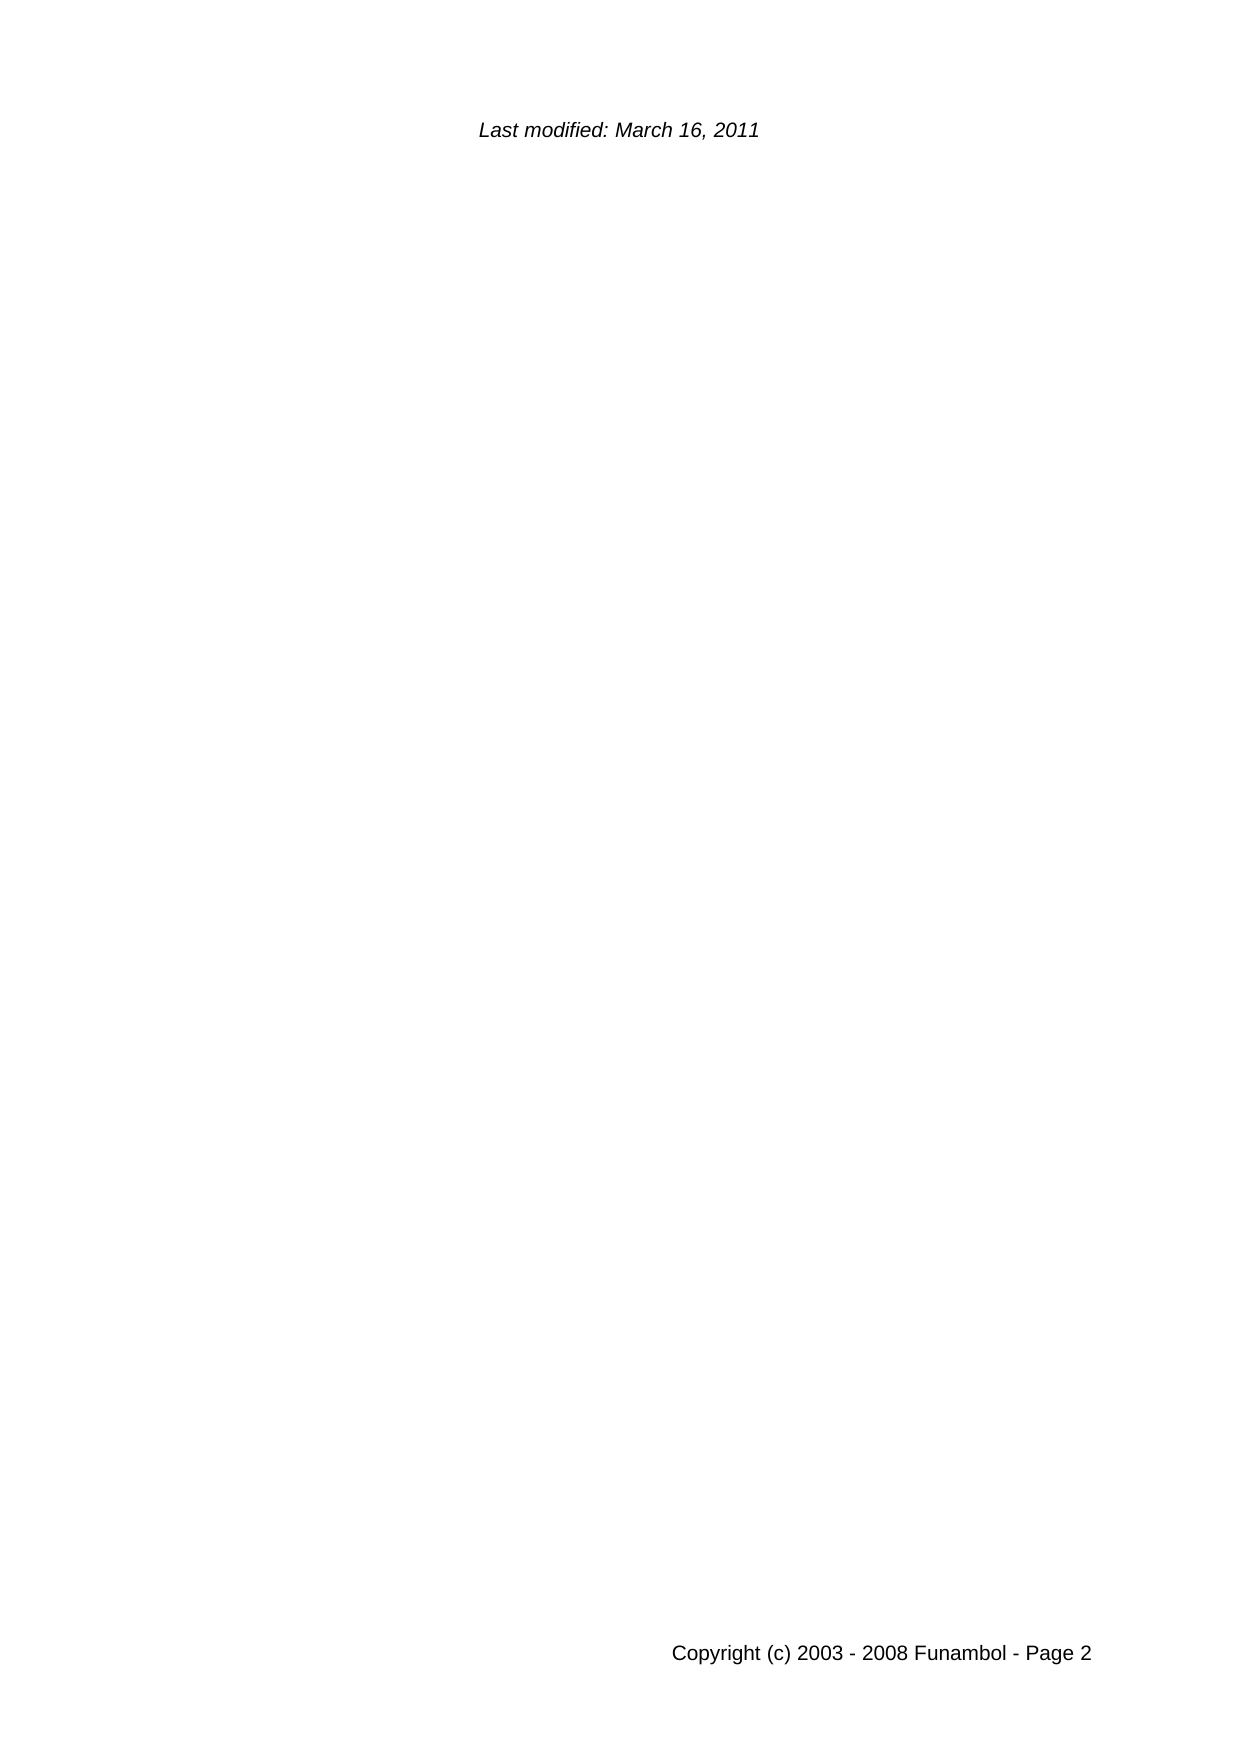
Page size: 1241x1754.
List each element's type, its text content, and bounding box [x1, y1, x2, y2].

text Last modified: March 16, 2011 [148, 118, 1093, 142]
